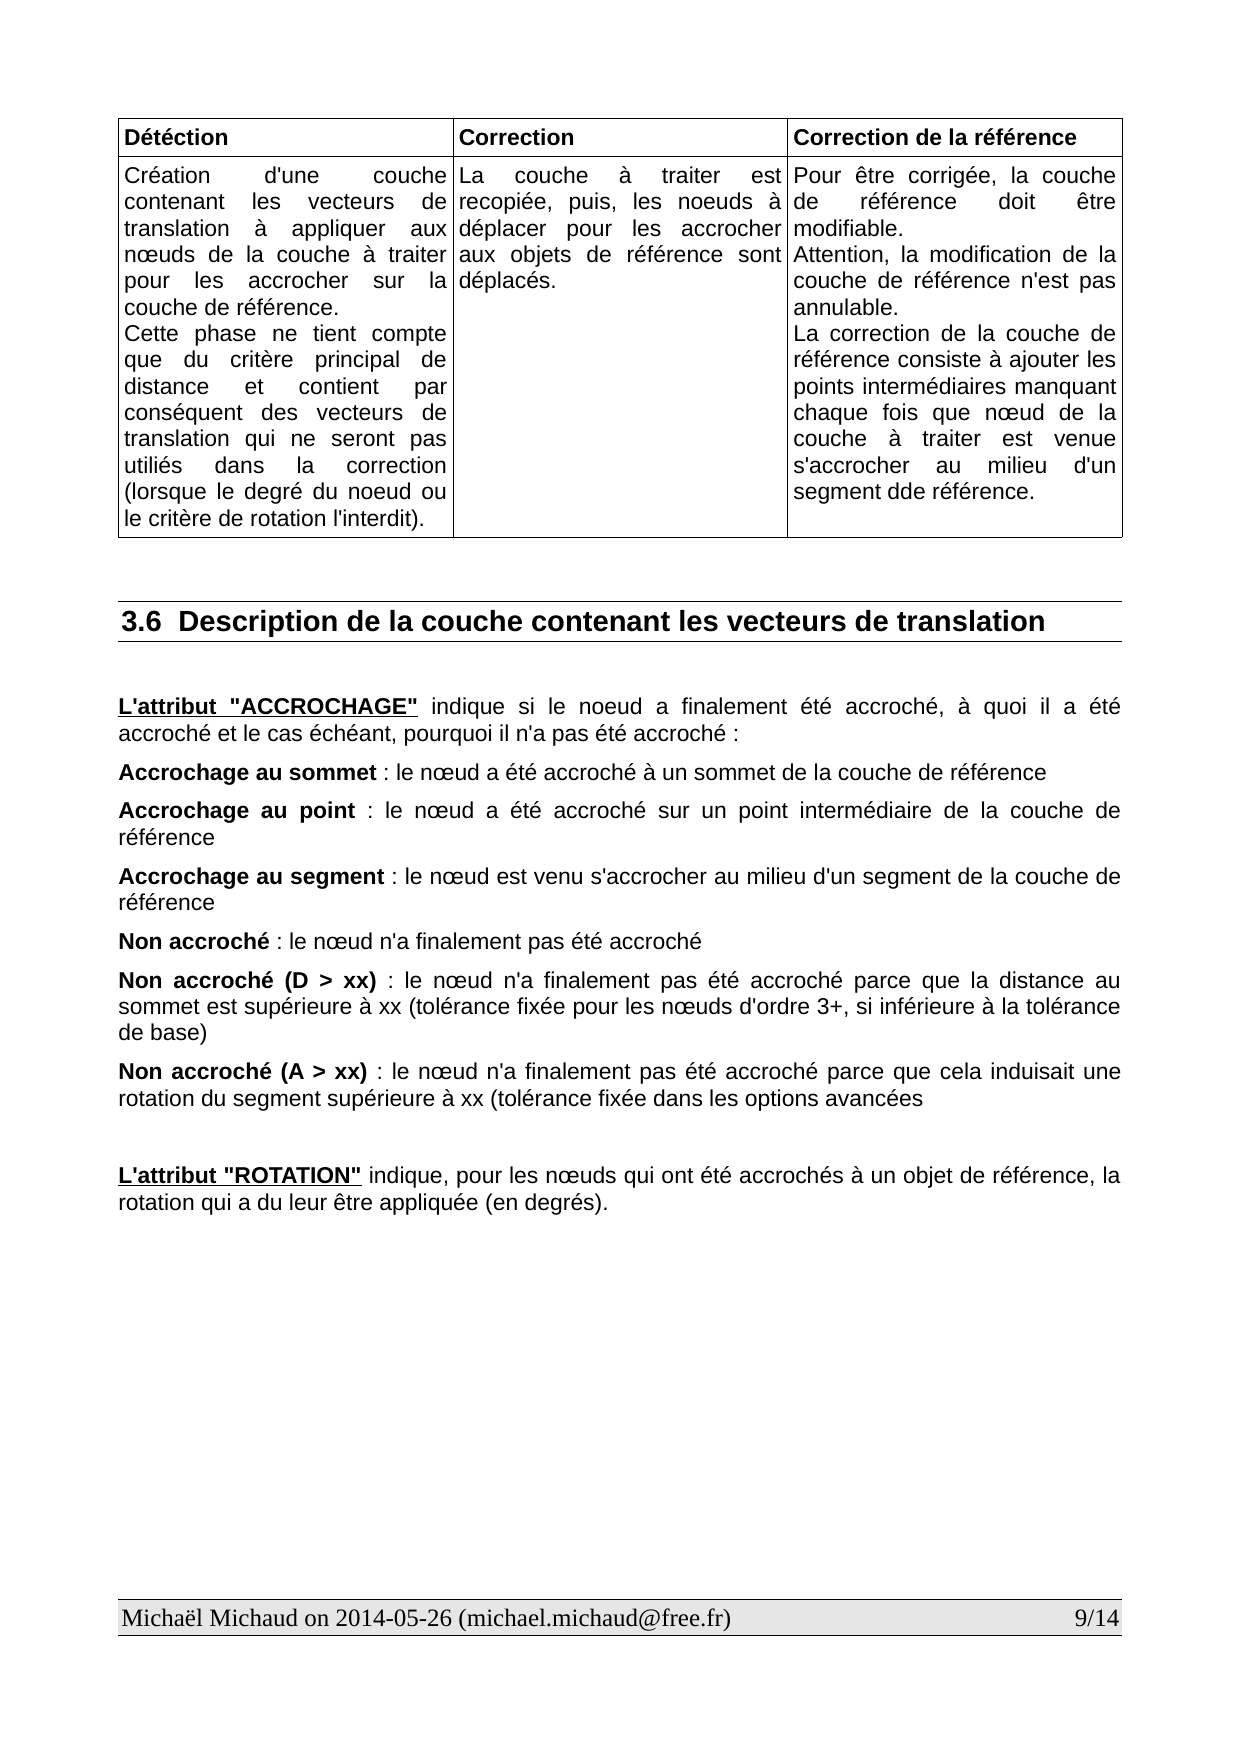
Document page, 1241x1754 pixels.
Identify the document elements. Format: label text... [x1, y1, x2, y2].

table_cell Pour être corrigée, la couche de référence doit être modifiable. Attention, la modification de la couche de référence n'est pas annulable. La correction de la couche de référence consiste à ajouter les points intermédiaires manquant chaque fois que nœud de la couche à traiter est venue s'accrocher au milieu d'un segment dde référence. [788, 157, 1122, 537]
text L'attribut "ACCROCHAGE" indique si le noeud a finalement été accroché, à quoi il a été accroché et le cas échéant, pourquoi il n'a pas été accroché : [118, 693, 1122, 746]
text Accrochage au segment : le nœud est venu s'accrocher au milieu d'un segment de la couche de référence [118, 863, 1122, 915]
table_cell La couche à traiter est recopiée, puis, les noeuds à déplacer pour les accrocher aux objets de référence sont déplacés. [454, 157, 787, 537]
text Non accroché (A > xx) : le nœud n'a finalement pas été accroché parce que cela induisait une rotation du segment supérieure à xx (tolérance fixée dans les options avancées [118, 1058, 1122, 1111]
text Non accroché : le nœud n'a finalement pas été accroché [118, 928, 1122, 954]
table_header Correction [454, 119, 787, 156]
text Non accroché (D > xx) : le nœud n'a finalement pas été accroché parce que la distance au sommet est supérieure à xx (tolérance fixée pour les nœuds d'ordre 3+, si inférieure à la tolérance de base) [118, 967, 1122, 1046]
table_header Correction de la référence [788, 119, 1122, 156]
table_header Détéction [119, 119, 453, 156]
text L'attribut "ROTATION" indique, pour les nœuds qui ont été accrochés à un objet de référence, la rotation qui a du leur être appliquée (en degrés). [118, 1162, 1122, 1215]
subtitle Description de la couche contenant les vecteurs de translation [118, 602, 1122, 641]
text Accrochage au sommet : le nœud a été accroché à un sommet de la couche de référence [118, 758, 1122, 785]
text Accrochage au point : le nœud a été accroché sur un point intermédiaire de la couche de référence [118, 797, 1122, 850]
table_cell Création d'une couche contenant les vecteurs de translation à appliquer aux nœuds de la couche à traiter pour les accrocher sur la couche de référence. Cette phase ne tient compte que du critère principal de distance et contient par conséquent des vecteurs de translation qui ne seront pas utiliés dans la correction (lorsque le degré du noeud ou le critère de rotation l'interdit). [119, 157, 453, 537]
